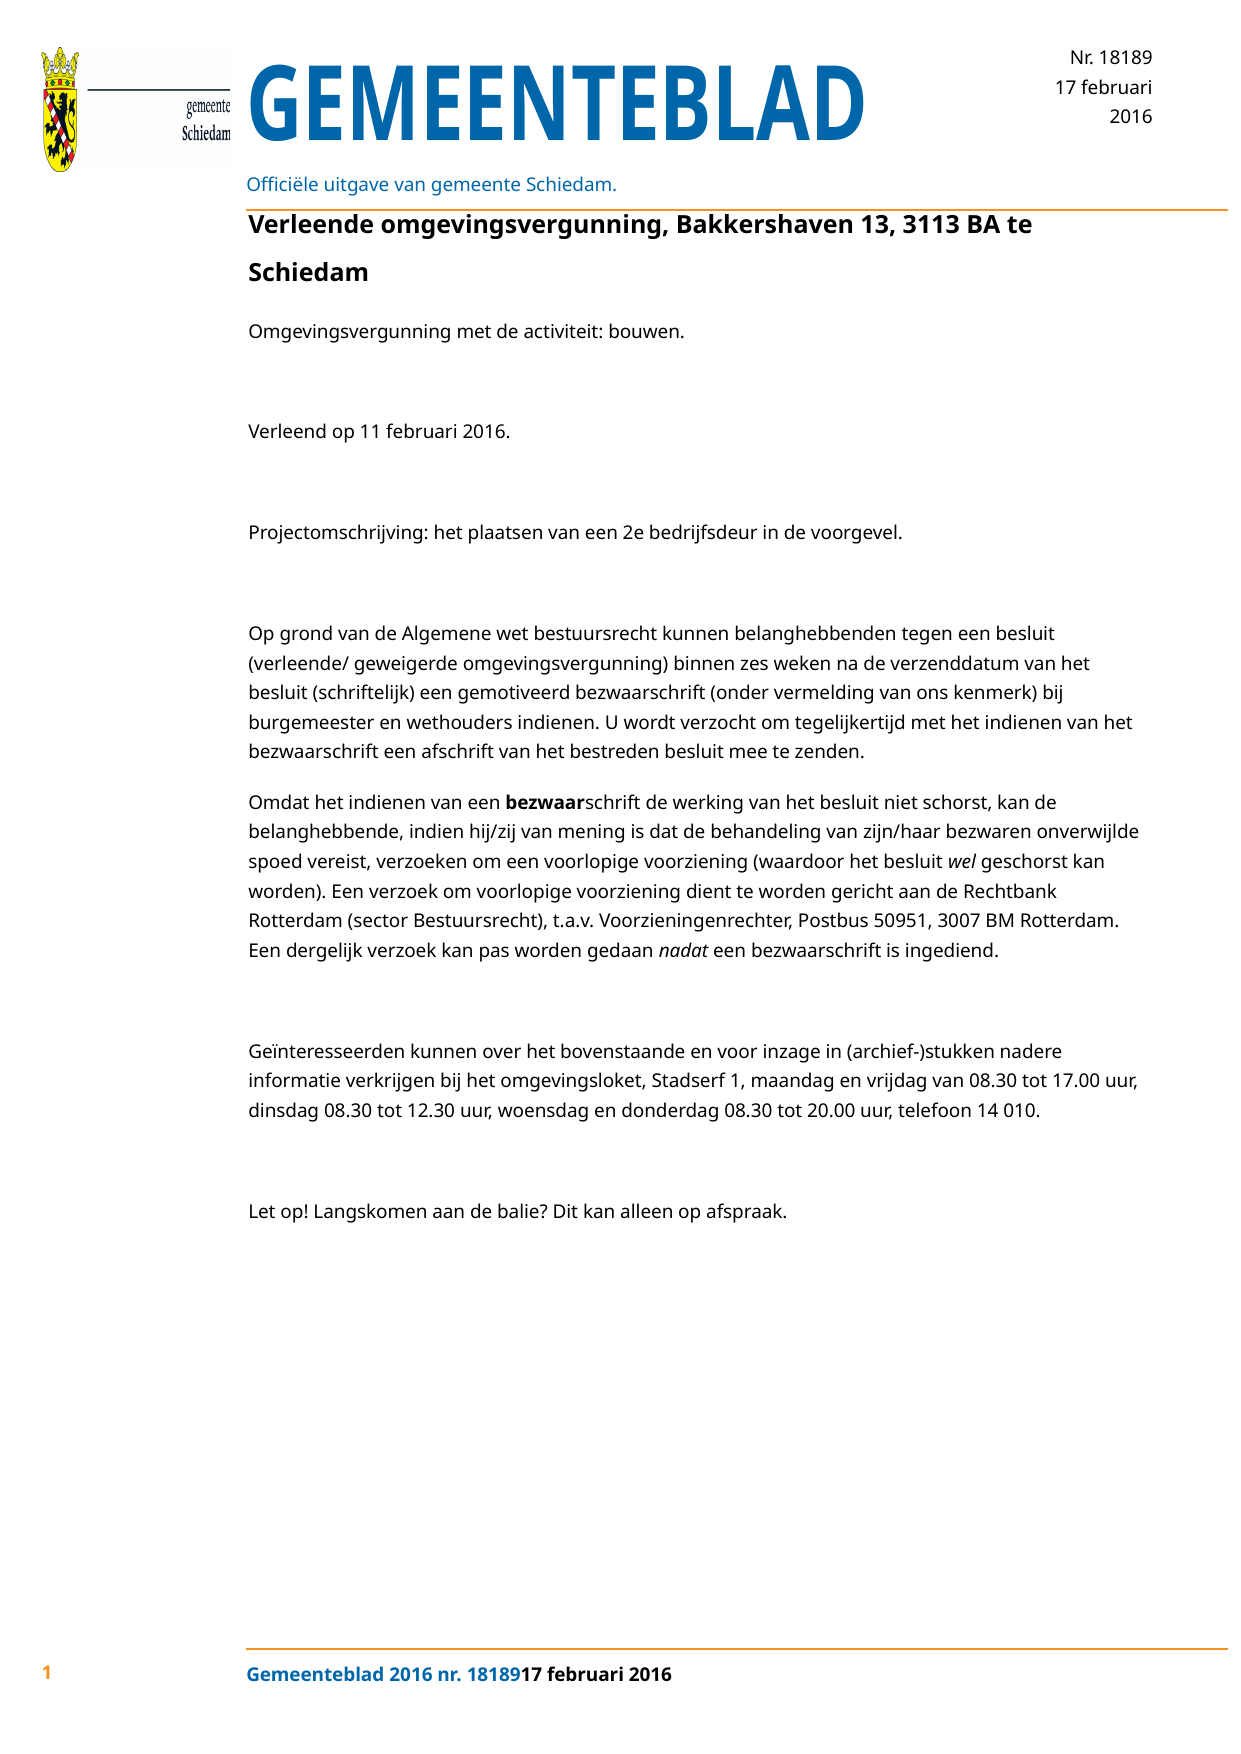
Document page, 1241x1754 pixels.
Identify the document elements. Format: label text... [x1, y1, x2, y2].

text Omgevingsvergunning met de activiteit: bouwen. [248, 318, 1152, 344]
text Projectomschrijving: het plaatsen van een 2e bedrijfsdeur in de voorgevel. [248, 519, 1152, 545]
text Let op! Langskomen aan de balie? Dit kan alleen op afspraak. [248, 1198, 1152, 1224]
text Verleend op 11 februari 2016. [248, 419, 1152, 444]
picture [41, 47, 231, 172]
text Geïnteresseerden kunnen over het bovenstaande en voor inzage in (archief-)stukken nadere informatie verkrijgen bij het omgevingsloket, Stadserf 1, maandag en vrijdag van 08.30 tot 17.00 uur, dinsdag 08.30 tot 12.30 uur, woensdag en donderdag 08.30 tot 20.00 uur, telefoon 14 010. [248, 1038, 1152, 1123]
text Op grond van de Algemene wet bestuursrecht kunnen belanghebbenden tegen een besluit (verleende/ geweigerde omgevingsvergunning) binnen zes weken na de verzenddatum van het besluit (schriftelijk) een gemotiveerd bezwaarschrift (onder vermelding van ons kenmerk) bij burgemeester en wethouders indienen. U wordt verzocht om tegelijkertijd met het indienen van het bezwaarschrift een afschrift van het bestreden besluit mee te zenden. [248, 620, 1152, 764]
text Omdat het indienen van een bezwaarschrift de werking van het besluit niet schorst, kan de belanghebbende, indien hij/zij van mening is dat de behandeling van zijn/haar bezwaren onverwijlde spoed vereist, verzoeken om een voorlopige voorziening (waardoor het besluit wel geschorst kan worden). Een verzoek om voorlopige voorziening dient te worden gericht aan de Rechtbank Rotterdam (sector Bestuursrecht), t.a.v. Voorzieningenrechter, Postbus 50951, 3007 BM Rotterdam. Een dergelijk verzoek kan pas worden gedaan nadat een bezwaarschrift is ingediend. [248, 789, 1152, 963]
text Verleende omgevingsvergunning, Bakkershaven 13, 3113 BA te Schiedam [248, 211, 1152, 288]
